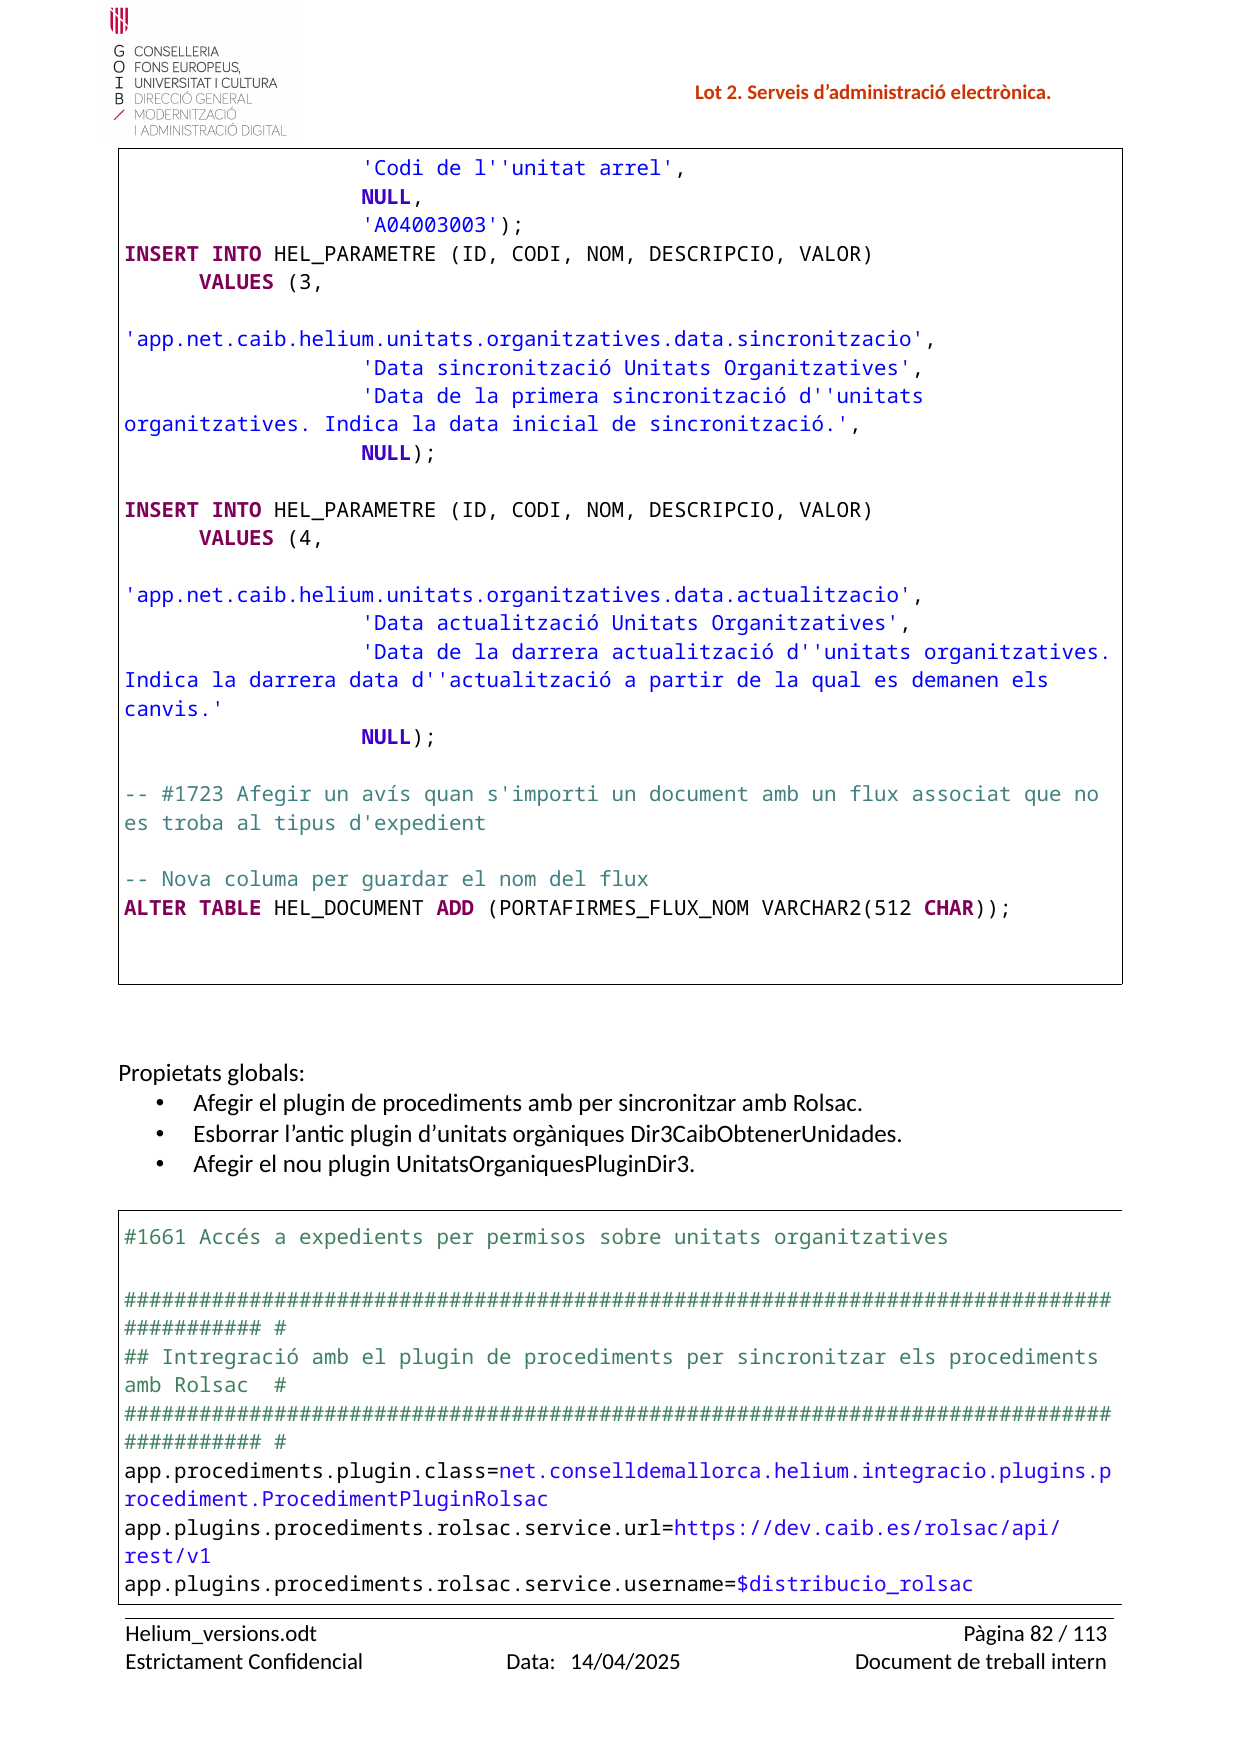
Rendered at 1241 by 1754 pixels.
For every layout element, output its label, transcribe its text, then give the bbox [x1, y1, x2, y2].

list Afegir el plugin de procediments amb per sincronitzar amb Rolsac. [156, 1087, 1122, 1118]
text Propietats globals: [118, 1057, 1122, 1087]
picture [100, 0, 297, 144]
list Esborrar l’antic plugin d’unitats orgàniques Dir3CaibObtenerUnidades. [156, 1118, 1122, 1148]
list Afegir el nou plugin UnitatsOrganiquesPluginDir3. [156, 1148, 1122, 1179]
table_header #1661 Accés a expedients per permisos sobre unitats organitzatives ########################################################################################## # ## Intregració amb el plugin de procediments per sincronitzar els procediments amb Rolsac # ########################################################################################## # app.procediments.plugin.class=net.conselldemallorca.helium.integracio.plugins.procediment.ProcedimentPluginRolsac app.plugins.procediments.rolsac.service.url=https://dev.caib.es/rolsac/api/rest/v1 app.plugins.procediments.rolsac.service.username=$distribucio_rolsac [119, 1211, 1122, 1604]
table_header 'Codi de l''unitat arrel', NULL, 'A04003003'); INSERT INTO HEL_PARAMETRE (ID, CODI, NOM, DESCRIPCIO, VALOR) VALUES (3, 'app.net.caib.helium.unitats.organitzatives.data.sincronitzacio', 'Data sincronització Unitats Organitzatives', 'Data de la primera sincronització d''unitats organitzatives. Indica la data inicial de sincronització.', NULL); INSERT INTO HEL_PARAMETRE (ID, CODI, NOM, DESCRIPCIO, VALOR) VALUES (4, 'app.net.caib.helium.unitats.organitzatives.data.actualitzacio', 'Data actualització Unitats Organitzatives', 'Data de la darrera actualització d''unitats organitzatives. Indica la darrera data d''actualització a partir de la qual es demanen els canvis.' NULL); -- #1723 Afegir un avís quan s'importi un document amb un flux associat que no es troba al tipus d'expedient -- Nova columa per guardar el nom del flux ALTER TABLE HEL_DOCUMENT ADD (PORTAFIRMES_FLUX_NOM VARCHAR2(512 CHAR)); [119, 149, 1122, 984]
